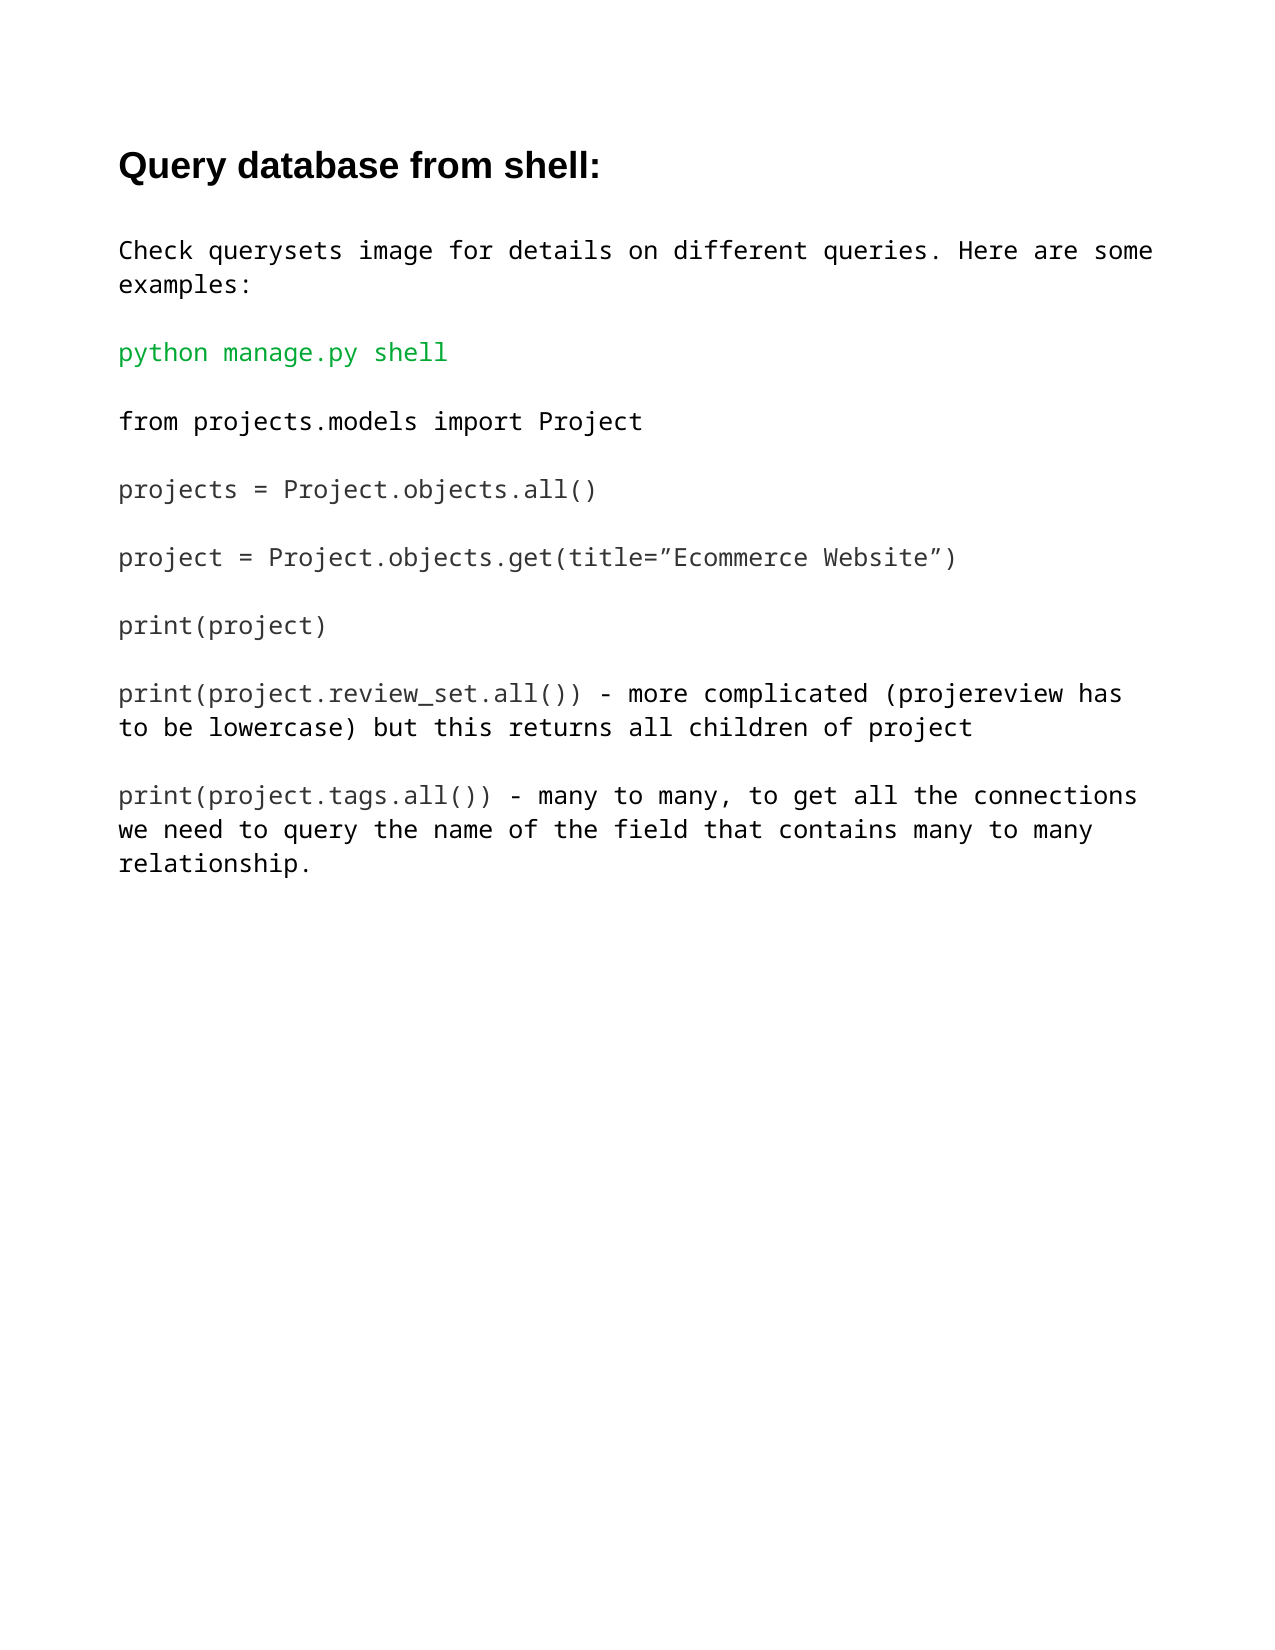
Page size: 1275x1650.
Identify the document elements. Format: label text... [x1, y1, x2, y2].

text projects = Project.objects.all() [118, 471, 1157, 505]
text from projects.models import Project [118, 403, 1157, 437]
text python manage.py shell [118, 335, 1157, 369]
subtitle Query database from shell: [118, 143, 1157, 186]
text Check querysets image for details on different queries. Here are some examples: [118, 233, 1157, 301]
text print(project.tags.all()) - many to many, to get all the connections we need to query the name of the field that contains many to many relationship. [118, 778, 1157, 880]
text print(project) [118, 607, 1157, 642]
text print(project.review_set.all()) - more complicated (projereview has to be lowercase) but this returns all children of project [118, 676, 1157, 744]
text project = Project.objects.get(title=”Ecommerce Website”) [118, 539, 1157, 573]
